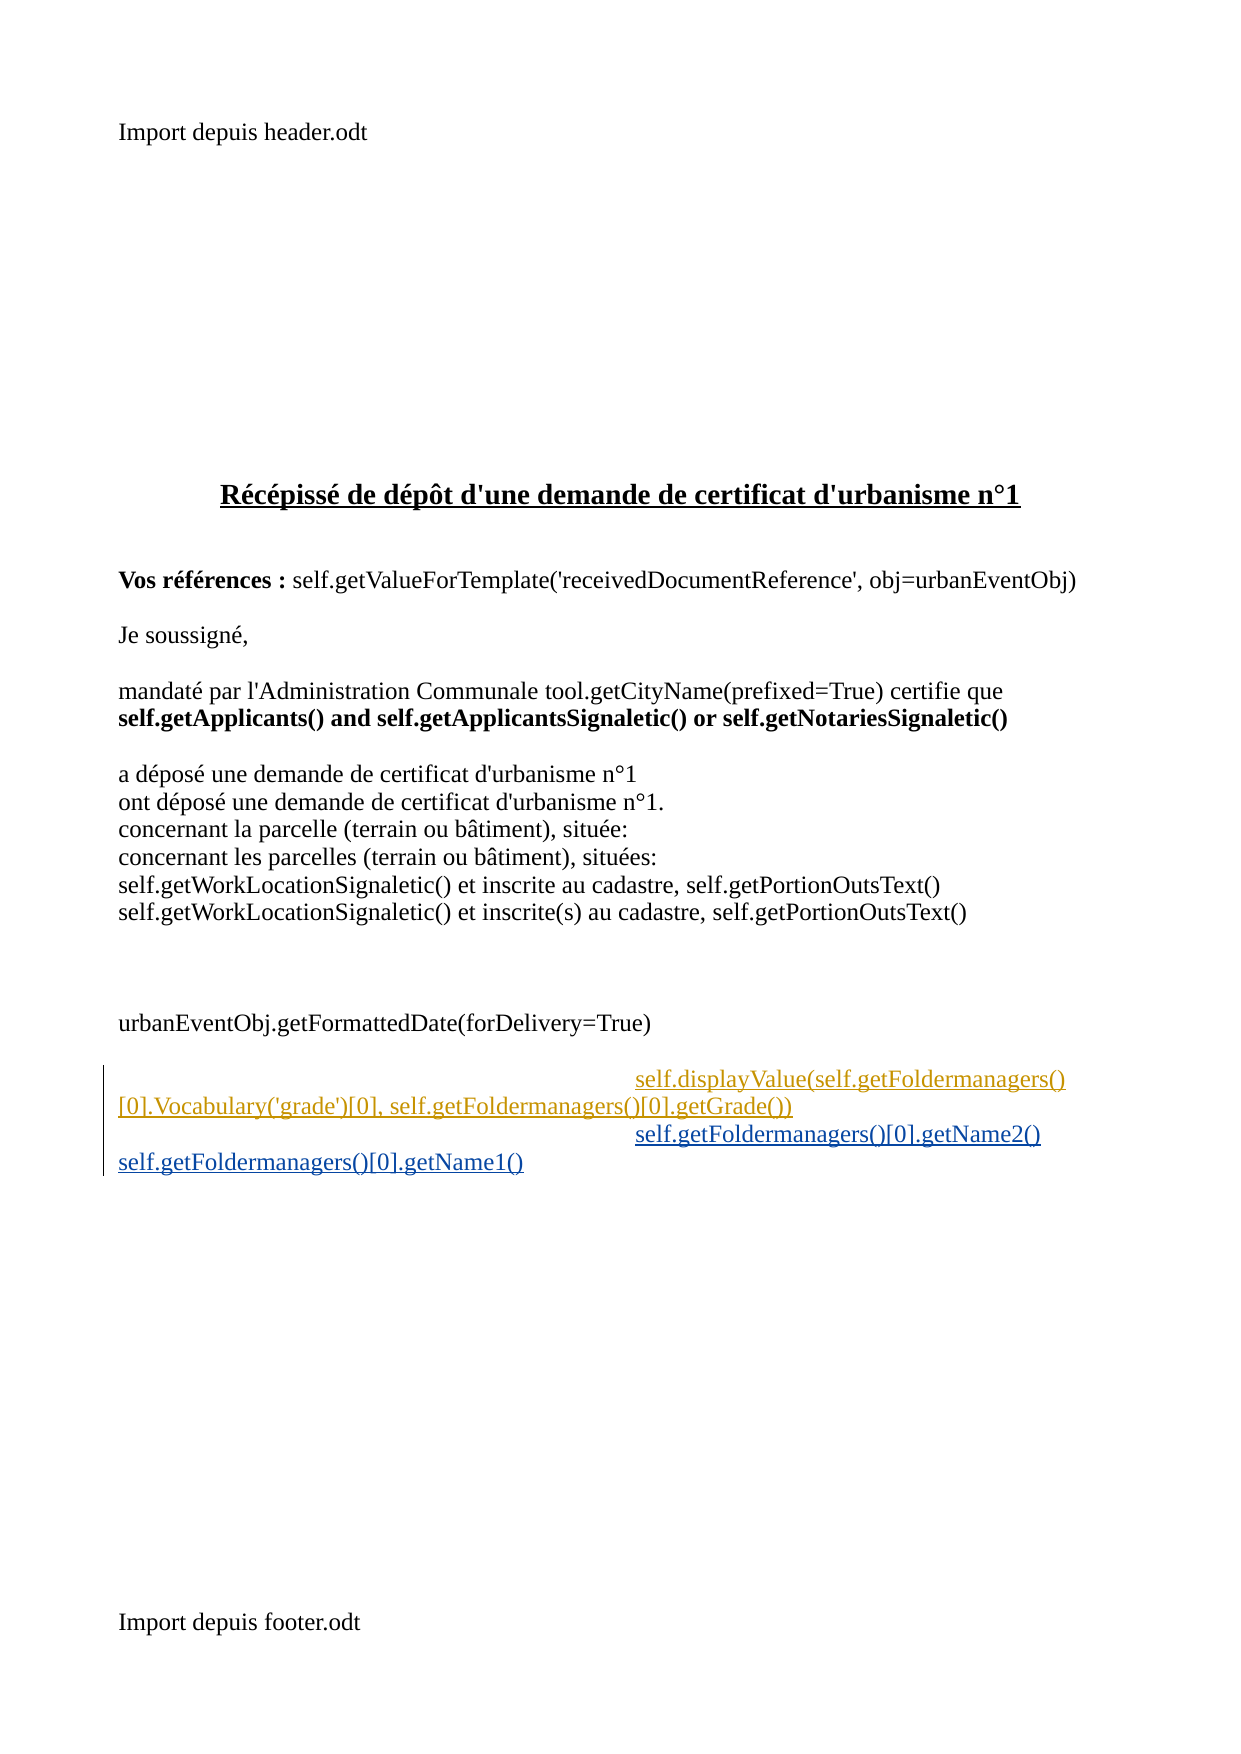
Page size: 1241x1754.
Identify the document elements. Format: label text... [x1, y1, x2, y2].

text self.getWorkLocationSignaletic() et inscrite au cadastre, self.getPortionOutsText() [118, 871, 1122, 898]
text concernant la parcelle (terrain ou bâtiment), située: [118, 815, 1122, 843]
text Import depuis header.odt [118, 118, 539, 146]
text urbanEventObj.getFormattedDate(forDelivery=True) [118, 1009, 1122, 1037]
text self.getFoldermanagers()[0].getName2() self.getFoldermanagers()[0].getName1() [118, 1120, 1122, 1176]
text Je soussigné, [118, 621, 1122, 649]
title Récépissé de dépôt d'une demande de certificat d'urbanisme n°1 [118, 478, 1122, 511]
text self.getWorkLocationSignaletic() et inscrite(s) au cadastre, self.getPortionOutsText() [118, 898, 1122, 926]
text ont déposé une demande de certificat d'urbanisme n°1. [118, 788, 1122, 815]
text concernant les parcelles (terrain ou bâtiment), situées: [118, 843, 1122, 871]
text mandaté par l'Administration Communale tool.getCityName(prefixed=True) certifie que self.getApplicants() and self.getApplicantsSignaletic() or self.getNotariesSignaletic() [118, 677, 1122, 732]
text a déposé une demande de certificat d'urbanisme n°1 [118, 760, 1122, 788]
text self.displayValue(self.getFoldermanagers()[0].Vocabulary('grade')[0], self.getFoldermanagers()[0].getGrade()) [118, 1065, 1122, 1120]
text Vos références : self.getValueForTemplate('receivedDocumentReference', obj=urbanEventObj) [118, 566, 1122, 594]
